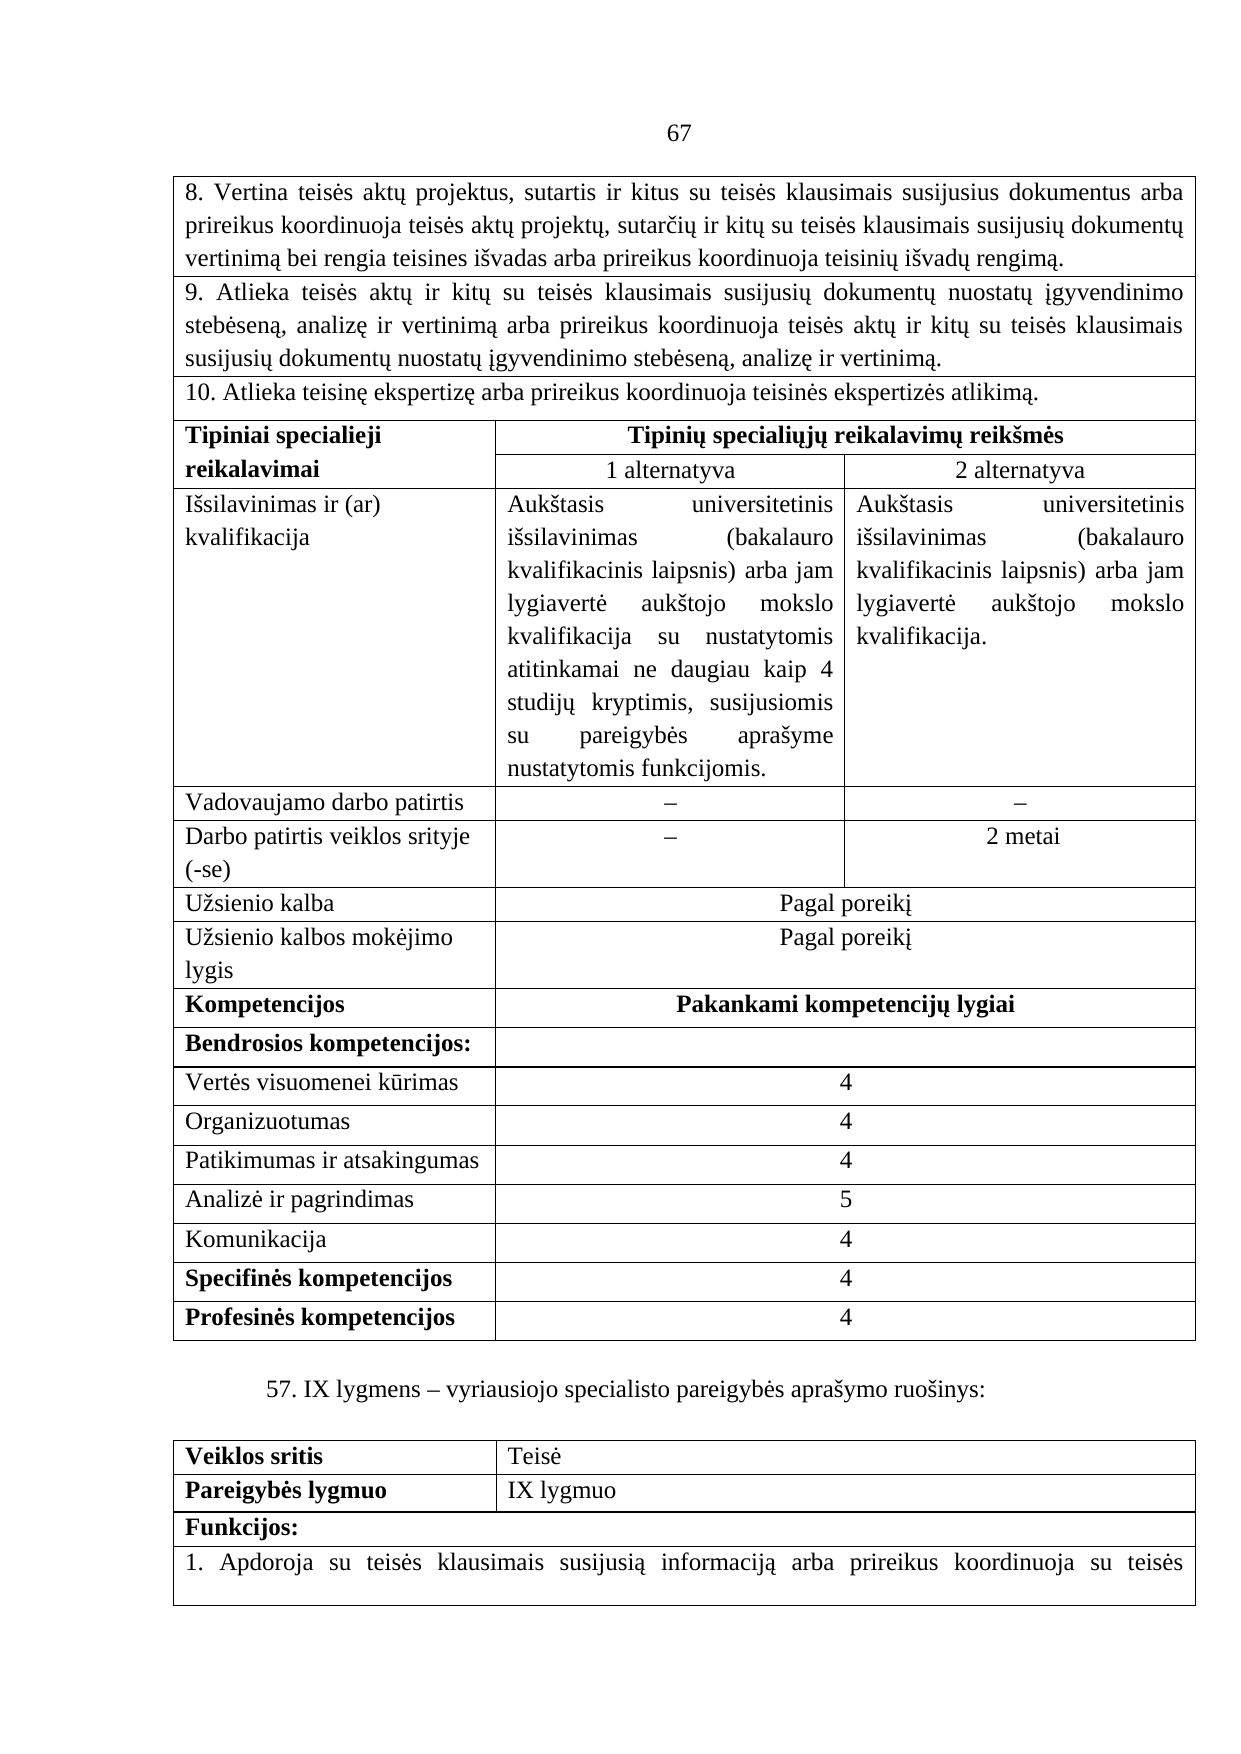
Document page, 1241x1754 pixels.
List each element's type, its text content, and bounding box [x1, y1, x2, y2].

table_cell Kompetencijos [174, 989, 495, 1027]
table_cell Tipinių specialiųjų reikalavimų reikšmės [496, 421, 1195, 454]
table_cell Organizuotumas [174, 1106, 495, 1144]
table_cell Funkcijos: [174, 1513, 1195, 1546]
table_cell Bendrosios kompetencijos: [174, 1028, 495, 1066]
table_cell Specifinės kompetencijos [174, 1263, 495, 1301]
table_cell Tipiniai specialieji reikalavimai [174, 421, 495, 488]
table_cell 5 [496, 1185, 1195, 1223]
table_cell 4 [496, 1068, 1195, 1105]
table_cell Vertės visuomenei kūrimas [174, 1068, 495, 1105]
table_cell 1 alternatyva [496, 455, 844, 488]
table_cell Patikimumas ir atsakingumas [174, 1146, 495, 1183]
table_cell Pakankami kompetencijų lygiai [496, 989, 1195, 1027]
table_cell 1. Apdoroja su teisės klausimais susijusią informaciją arba prireikus koordinuoja su teisės [174, 1547, 1195, 1605]
table_cell Vadovaujamo darbo patirtis [174, 787, 495, 820]
table_cell Pagal poreikį [496, 922, 1195, 988]
table_cell – [845, 787, 1195, 820]
table_cell [496, 1028, 1195, 1066]
table_cell Komunikacija [174, 1224, 495, 1262]
table_cell Pagal poreikį [496, 888, 1195, 921]
table_cell 4 [496, 1263, 1195, 1301]
table_cell Analizė ir pagrindimas [174, 1185, 495, 1223]
table_cell – [496, 821, 844, 887]
table_cell Užsienio kalba [174, 888, 495, 921]
table_header Teisė [497, 1441, 1195, 1474]
table_cell – [496, 787, 844, 820]
text 57. IX lygmens – vyriausiojo specialisto pareigybės aprašymo ruošinys: [177, 1374, 1181, 1403]
table_cell Užsienio kalbos mokėjimo lygis [174, 922, 495, 988]
table_cell Išsilavinimas ir (ar) kvalifikacija [174, 489, 495, 786]
table_cell Aukštasis universitetinis išsilavinimas (bakalauro kvalifikacinis laipsnis) arba jam lygiavertė aukštojo mokslo kvalifikacija su nustatytomis atitinkamai ne daugiau kaip 4 studijų kryptimis, susijusiomis su pareigybės aprašyme nustatytomis funkcijomis. [496, 489, 844, 786]
table_cell 2 metai [845, 821, 1195, 887]
table_cell 4 [496, 1106, 1195, 1144]
table_cell 8. Vertina teisės aktų projektus, sutartis ir kitus su teisės klausimais susijusius dokumentus arba prireikus koordinuoja teisės aktų projektų, sutarčių ir kitų su teisės klausimais susijusių dokumentų vertinimą bei rengia teisines išvadas arba prireikus koordinuoja teisinių išvadų rengimą. [174, 177, 1195, 276]
table_cell IX lygmuo [497, 1475, 1195, 1511]
table_cell Darbo patirtis veiklos srityje (-se) [174, 821, 495, 887]
table_cell 9. Atlieka teisės aktų ir kitų su teisės klausimais susijusių dokumentų nuostatų įgyvendinimo stebėseną, analizę ir vertinimą arba prireikus koordinuoja teisės aktų ir kitų su teisės klausimais susijusių dokumentų nuostatų įgyvendinimo stebėseną, analizę ir vertinimą. [174, 277, 1195, 376]
table_cell Profesinės kompetencijos [174, 1302, 495, 1340]
table_cell 4 [496, 1146, 1195, 1183]
table_cell Pareigybės lygmuo [174, 1475, 496, 1511]
table_header Veiklos sritis [174, 1441, 496, 1474]
table_cell 4 [496, 1302, 1195, 1340]
table_cell 10. Atlieka teisinę ekspertizę arba prireikus koordinuoja teisinės ekspertizės atlikimą. [174, 377, 1195, 419]
table_cell 2 alternatyva [845, 455, 1195, 488]
table_cell Aukštasis universitetinis išsilavinimas (bakalauro kvalifikacinis laipsnis) arba jam lygiavertė aukštojo mokslo kvalifikacija. [845, 489, 1195, 786]
table_cell 4 [496, 1224, 1195, 1262]
